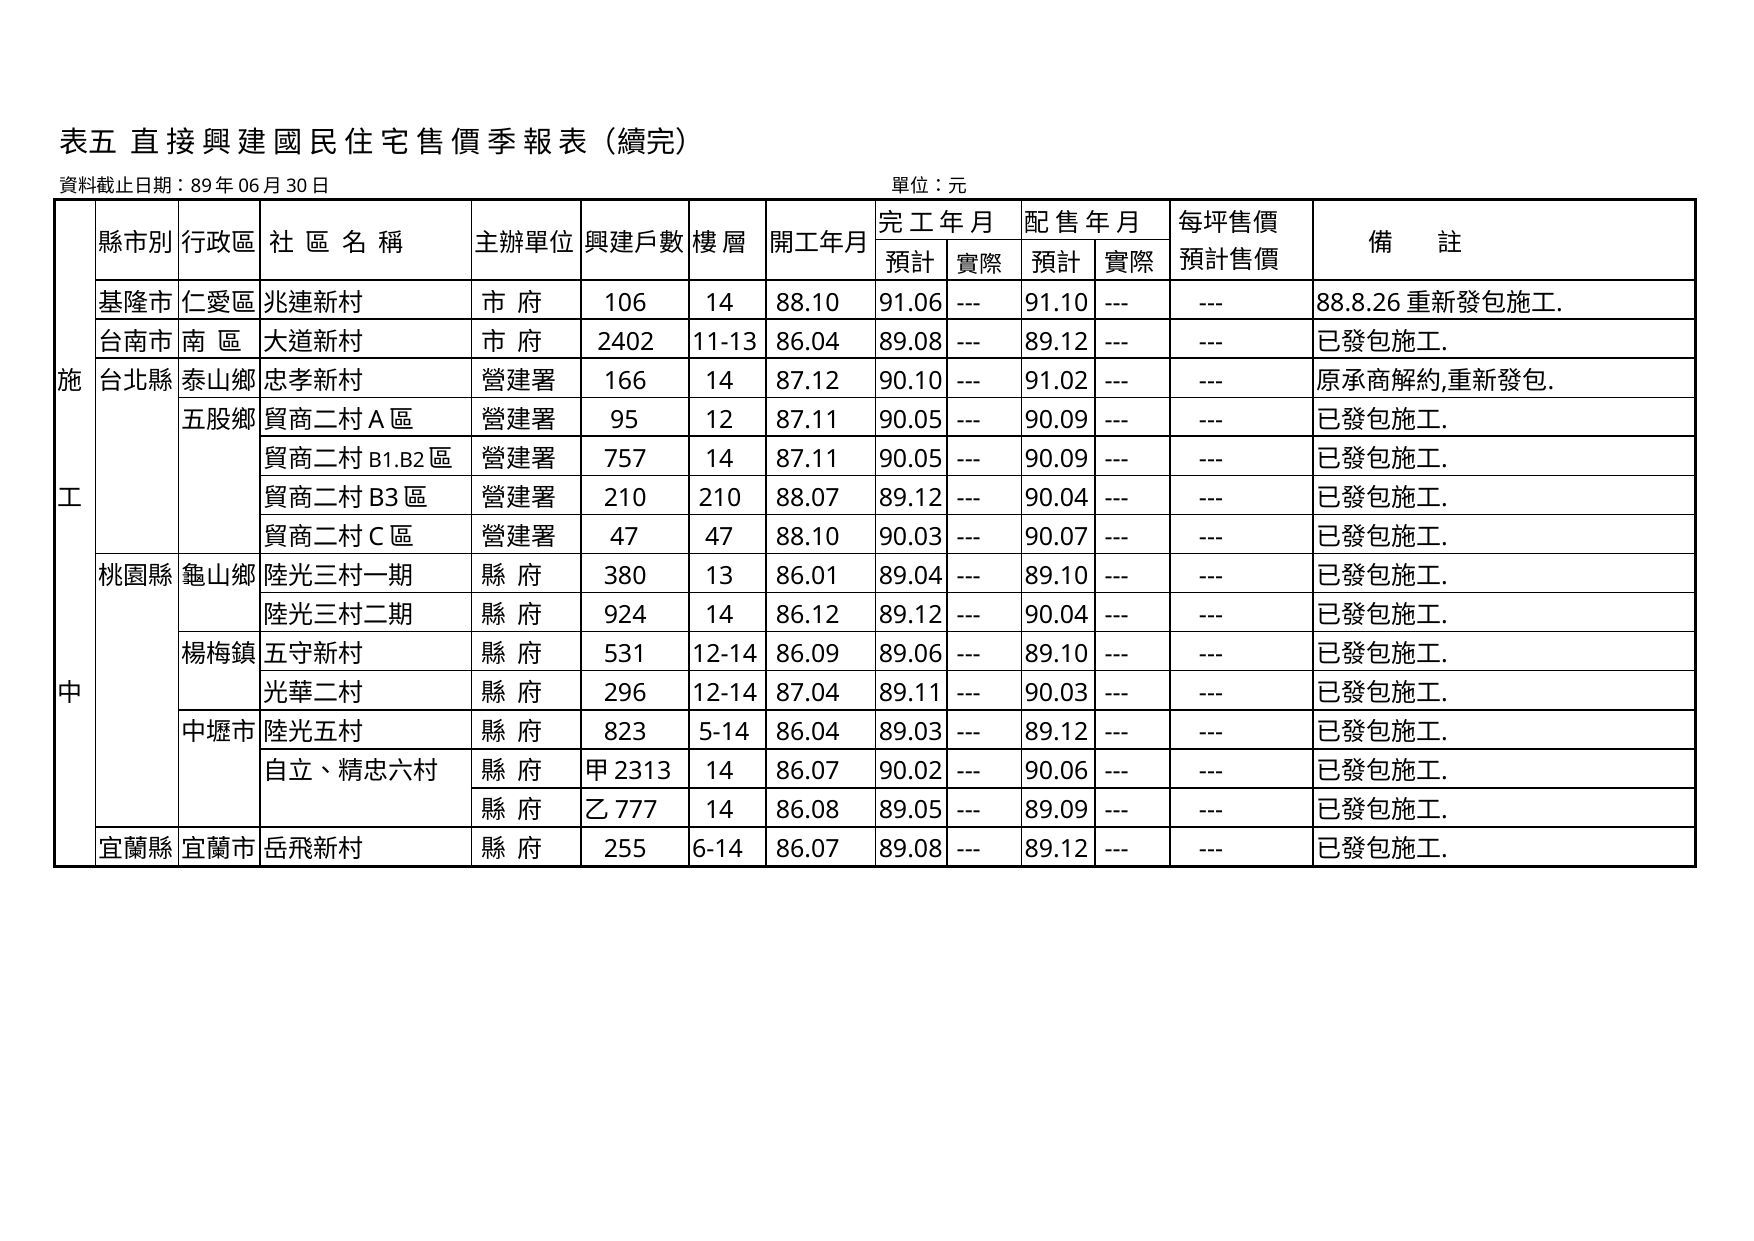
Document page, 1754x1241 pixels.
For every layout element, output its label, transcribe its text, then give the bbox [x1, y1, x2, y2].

table_cell --- [948, 671, 1021, 709]
table_cell 47 [690, 515, 765, 553]
table_cell 已發包施工. [1314, 437, 1694, 474]
table_cell --- [1096, 359, 1169, 396]
table_cell 90.06 [1022, 750, 1094, 787]
table_cell 已發包施工. [1314, 632, 1694, 670]
table_cell 89.06 [876, 632, 946, 670]
table_cell --- [1096, 828, 1169, 865]
table_cell 縣 府 [472, 671, 580, 709]
table_cell --- [948, 789, 1021, 826]
table_cell --- [1096, 593, 1169, 631]
table_cell --- [1171, 671, 1312, 709]
table_cell 營建署 [472, 515, 580, 553]
table_cell 90.02 [876, 750, 946, 787]
table_cell 已發包施工. [1314, 554, 1694, 592]
table_cell 已發包施工. [1314, 398, 1694, 435]
table_header 完 工 年 月 [876, 201, 1021, 238]
table_cell --- [1171, 281, 1312, 318]
table_cell 甲2313 [582, 750, 688, 787]
table_cell 87.11 [767, 437, 875, 474]
table_cell --- [1171, 554, 1312, 592]
table_cell 86.08 [767, 789, 875, 826]
table_cell 營建署 [472, 476, 580, 513]
table_cell 台北縣 [96, 359, 178, 396]
table_cell 13 [690, 554, 765, 592]
table_cell --- [1096, 750, 1169, 787]
table_cell --- [1171, 515, 1312, 553]
table_cell --- [948, 711, 1021, 748]
table_cell --- [1171, 632, 1312, 670]
table_cell [179, 592, 259, 631]
table_cell 施 [56, 357, 95, 396]
table_cell 營建署 [472, 398, 580, 435]
table_cell 89.05 [876, 789, 946, 826]
table_cell [56, 787, 95, 826]
table_cell 14 [690, 750, 765, 787]
table_cell --- [1171, 359, 1312, 396]
table_cell 14 [690, 593, 765, 631]
table_cell 泰山鄉 [179, 359, 259, 396]
table_cell --- [1096, 554, 1169, 592]
table_cell [56, 592, 95, 631]
table_cell 縣 府 [472, 828, 580, 865]
table_cell 210 [582, 476, 688, 513]
table_cell --- [1096, 476, 1169, 513]
table_cell 已發包施工. [1314, 320, 1694, 357]
table_cell 貿商二村B3區 [261, 476, 471, 513]
table_cell 89.10 [1022, 632, 1094, 670]
table_cell [96, 435, 178, 474]
table_cell 86.04 [767, 711, 875, 748]
table_cell 縣 府 [472, 711, 580, 748]
table_cell --- [948, 398, 1021, 435]
table_cell 86.12 [767, 593, 875, 631]
table_cell 89.12 [1022, 711, 1094, 748]
table_cell 87.04 [767, 671, 875, 709]
table_cell 14 [690, 359, 765, 396]
table_cell 86.09 [767, 632, 875, 670]
table_cell 工 [56, 475, 95, 513]
table_cell --- [948, 828, 1021, 865]
table_cell --- [1171, 828, 1312, 865]
table_cell 823 [582, 711, 688, 748]
table_cell 已發包施工. [1314, 476, 1694, 513]
table_cell 380 [582, 554, 688, 592]
table_cell 實際 [948, 240, 1021, 279]
table_cell --- [1096, 789, 1169, 826]
table_cell 兆連新村 [261, 281, 471, 318]
table_cell 90.07 [1022, 515, 1094, 553]
table_cell 5-14 [690, 711, 765, 748]
table_cell 陸光三村一期 [261, 554, 471, 592]
table_cell 龜山鄉 [179, 554, 259, 592]
table_cell 90.09 [1022, 398, 1094, 435]
table_cell 91.10 [1022, 281, 1094, 318]
table_header 行政區 [179, 201, 259, 279]
table_cell [56, 435, 95, 474]
table_cell --- [1096, 281, 1169, 318]
table_cell 210 [690, 476, 765, 513]
table_cell 縣 府 [472, 750, 580, 787]
table_cell [56, 239, 95, 279]
table_cell [56, 748, 95, 787]
table_cell 南 區 [179, 320, 259, 357]
table_cell 86.07 [767, 750, 875, 787]
table_cell 光華二村 [261, 671, 471, 709]
table_cell [56, 631, 95, 670]
table_cell --- [1096, 398, 1169, 435]
table_cell 貿商二村C區 [261, 515, 471, 553]
table_cell --- [948, 320, 1021, 357]
table_cell 自立、精忠六村 [261, 750, 471, 826]
table_cell 台南市 [96, 320, 178, 357]
table_cell 255 [582, 828, 688, 865]
text 表五 直 接 興 建 國 民 住 宅 售 價 季 報 表（續完） [59, 118, 1695, 160]
table_cell 忠孝新村 [261, 359, 471, 396]
table_cell 531 [582, 632, 688, 670]
table_cell 實際 [1096, 240, 1169, 279]
table_cell --- [1171, 750, 1312, 787]
table_cell 90.05 [876, 398, 946, 435]
table_cell 90.03 [876, 515, 946, 553]
table_cell 86.04 [767, 320, 875, 357]
table_cell --- [948, 359, 1021, 396]
table_cell --- [1096, 632, 1169, 670]
table_cell 87.11 [767, 398, 875, 435]
table_cell 陸光三村二期 [261, 593, 471, 631]
table_cell 106 [582, 281, 688, 318]
table_cell --- [948, 593, 1021, 631]
table_header 社 區 名 稱 [261, 201, 471, 279]
table_cell --- [948, 515, 1021, 553]
table_cell 已發包施工. [1314, 828, 1694, 865]
table_cell 89.12 [1022, 828, 1094, 865]
table_cell 縣 府 [472, 632, 580, 670]
table_cell [96, 396, 178, 435]
table_cell [96, 514, 178, 553]
table_cell 岳飛新村 [261, 828, 471, 865]
table_cell --- [1171, 711, 1312, 748]
table_cell 已發包施工. [1314, 711, 1694, 748]
table_header [56, 201, 95, 238]
table_cell [56, 279, 95, 318]
table_cell --- [1096, 515, 1169, 553]
table_cell 桃園縣 [96, 554, 178, 826]
table_cell 924 [582, 593, 688, 631]
table_cell --- [948, 437, 1021, 474]
table_cell --- [1096, 320, 1169, 357]
table_cell 預計 [1022, 240, 1094, 279]
table_cell 縣 府 [472, 554, 580, 592]
table_cell 88.07 [767, 476, 875, 513]
table_cell 宜蘭縣 [96, 828, 178, 865]
table_cell 14 [690, 789, 765, 826]
table_cell --- [1171, 476, 1312, 513]
table_cell 已發包施工. [1314, 789, 1694, 826]
table_cell 貿商二村A區 [261, 398, 471, 435]
table_cell 89.08 [876, 320, 946, 357]
table_cell 已發包施工. [1314, 750, 1694, 787]
table_cell --- [1096, 711, 1169, 748]
table_header 樓 層 [690, 201, 765, 279]
table_header 每坪售價 預計售價 [1171, 201, 1312, 279]
table_cell 89.10 [1022, 554, 1094, 592]
table_cell 88.10 [767, 515, 875, 553]
table_header 備 註 [1314, 201, 1694, 279]
table_cell 市 府 [472, 320, 580, 357]
table_cell 95 [582, 398, 688, 435]
table_cell 91.06 [876, 281, 946, 318]
table_cell --- [1096, 671, 1169, 709]
table_cell [56, 396, 95, 435]
table_cell [56, 553, 95, 592]
table_cell 五守新村 [261, 632, 471, 670]
table_cell 仁愛區 [179, 281, 259, 318]
table_cell 大道新村 [261, 320, 471, 357]
table_cell [56, 709, 95, 748]
table_cell [56, 514, 95, 553]
table_cell 89.12 [1022, 320, 1094, 357]
table_cell 89.03 [876, 711, 946, 748]
table_cell [96, 475, 178, 513]
table_cell 陸光五村 [261, 711, 471, 748]
table_cell 已發包施工. [1314, 593, 1694, 631]
table_cell 88.10 [767, 281, 875, 318]
table_cell 原承商解約,重新發包. [1314, 359, 1694, 396]
table_header 配 售 年 月 [1022, 201, 1169, 238]
table_cell 86.01 [767, 554, 875, 592]
table_cell [56, 318, 95, 357]
table_cell 88.8.26重新發包施工. [1314, 281, 1694, 318]
table_cell 營建署 [472, 359, 580, 396]
table_cell 2402 [582, 320, 688, 357]
table_cell 89.12 [876, 593, 946, 631]
table_cell 47 [582, 515, 688, 553]
table_cell 已發包施工. [1314, 515, 1694, 553]
table_cell 90.09 [1022, 437, 1094, 474]
table_cell 166 [582, 359, 688, 396]
table_cell --- [1171, 320, 1312, 357]
table_cell 預計 [876, 240, 946, 279]
table_cell 11-13 [690, 320, 765, 357]
table_cell 90.04 [1022, 476, 1094, 513]
table_header 開工年月 [767, 201, 875, 279]
table_cell 已發包施工. [1314, 671, 1694, 709]
table_cell 縣 府 [472, 789, 580, 826]
table_cell 14 [690, 437, 765, 474]
table_cell 市 府 [472, 281, 580, 318]
table_cell --- [948, 281, 1021, 318]
table_cell 貿商二村B1.B2區 [261, 437, 471, 474]
table_cell --- [1171, 789, 1312, 826]
table_header 主辦單位 [472, 201, 580, 279]
table_cell 12-14 [690, 671, 765, 709]
table_cell 296 [582, 671, 688, 709]
table_cell 14 [690, 281, 765, 318]
table_cell 87.12 [767, 359, 875, 396]
table_cell 89.11 [876, 671, 946, 709]
table_cell 楊梅鎮 [179, 632, 259, 709]
table_cell 中壢市 [179, 711, 259, 826]
table_cell 宜蘭市 [179, 828, 259, 865]
table_cell 89.04 [876, 554, 946, 592]
table_cell --- [948, 476, 1021, 513]
table_cell 90.04 [1022, 593, 1094, 631]
table_cell 營建署 [472, 437, 580, 474]
table_cell 86.07 [767, 828, 875, 865]
table_cell 12-14 [690, 632, 765, 670]
table_cell 89.09 [1022, 789, 1094, 826]
table_cell 89.12 [876, 476, 946, 513]
table_cell 縣 府 [472, 593, 580, 631]
text 資料截止日期：89年06月30日 單位：元 [59, 160, 1695, 198]
table_cell --- [948, 750, 1021, 787]
table_cell 757 [582, 437, 688, 474]
table_cell 12 [690, 398, 765, 435]
table_cell --- [1171, 437, 1312, 474]
table_cell --- [1171, 398, 1312, 435]
table_cell 中 [56, 670, 95, 709]
table_header 縣市別 [96, 201, 178, 279]
table_cell 91.02 [1022, 359, 1094, 396]
table_cell 五股鄉 [179, 398, 259, 553]
table_cell 89.08 [876, 828, 946, 865]
table_cell 90.05 [876, 437, 946, 474]
table_cell [56, 826, 95, 865]
table_cell 乙 777 [582, 789, 688, 826]
table_cell --- [1171, 593, 1312, 631]
table_cell --- [948, 632, 1021, 670]
table_header 興建戶數 [582, 201, 688, 279]
table_cell 90.10 [876, 359, 946, 396]
table_cell 基隆市 [96, 281, 178, 318]
table_cell 6-14 [690, 828, 765, 865]
table_cell --- [948, 554, 1021, 592]
table_cell --- [1096, 437, 1169, 474]
table_cell 90.03 [1022, 671, 1094, 709]
